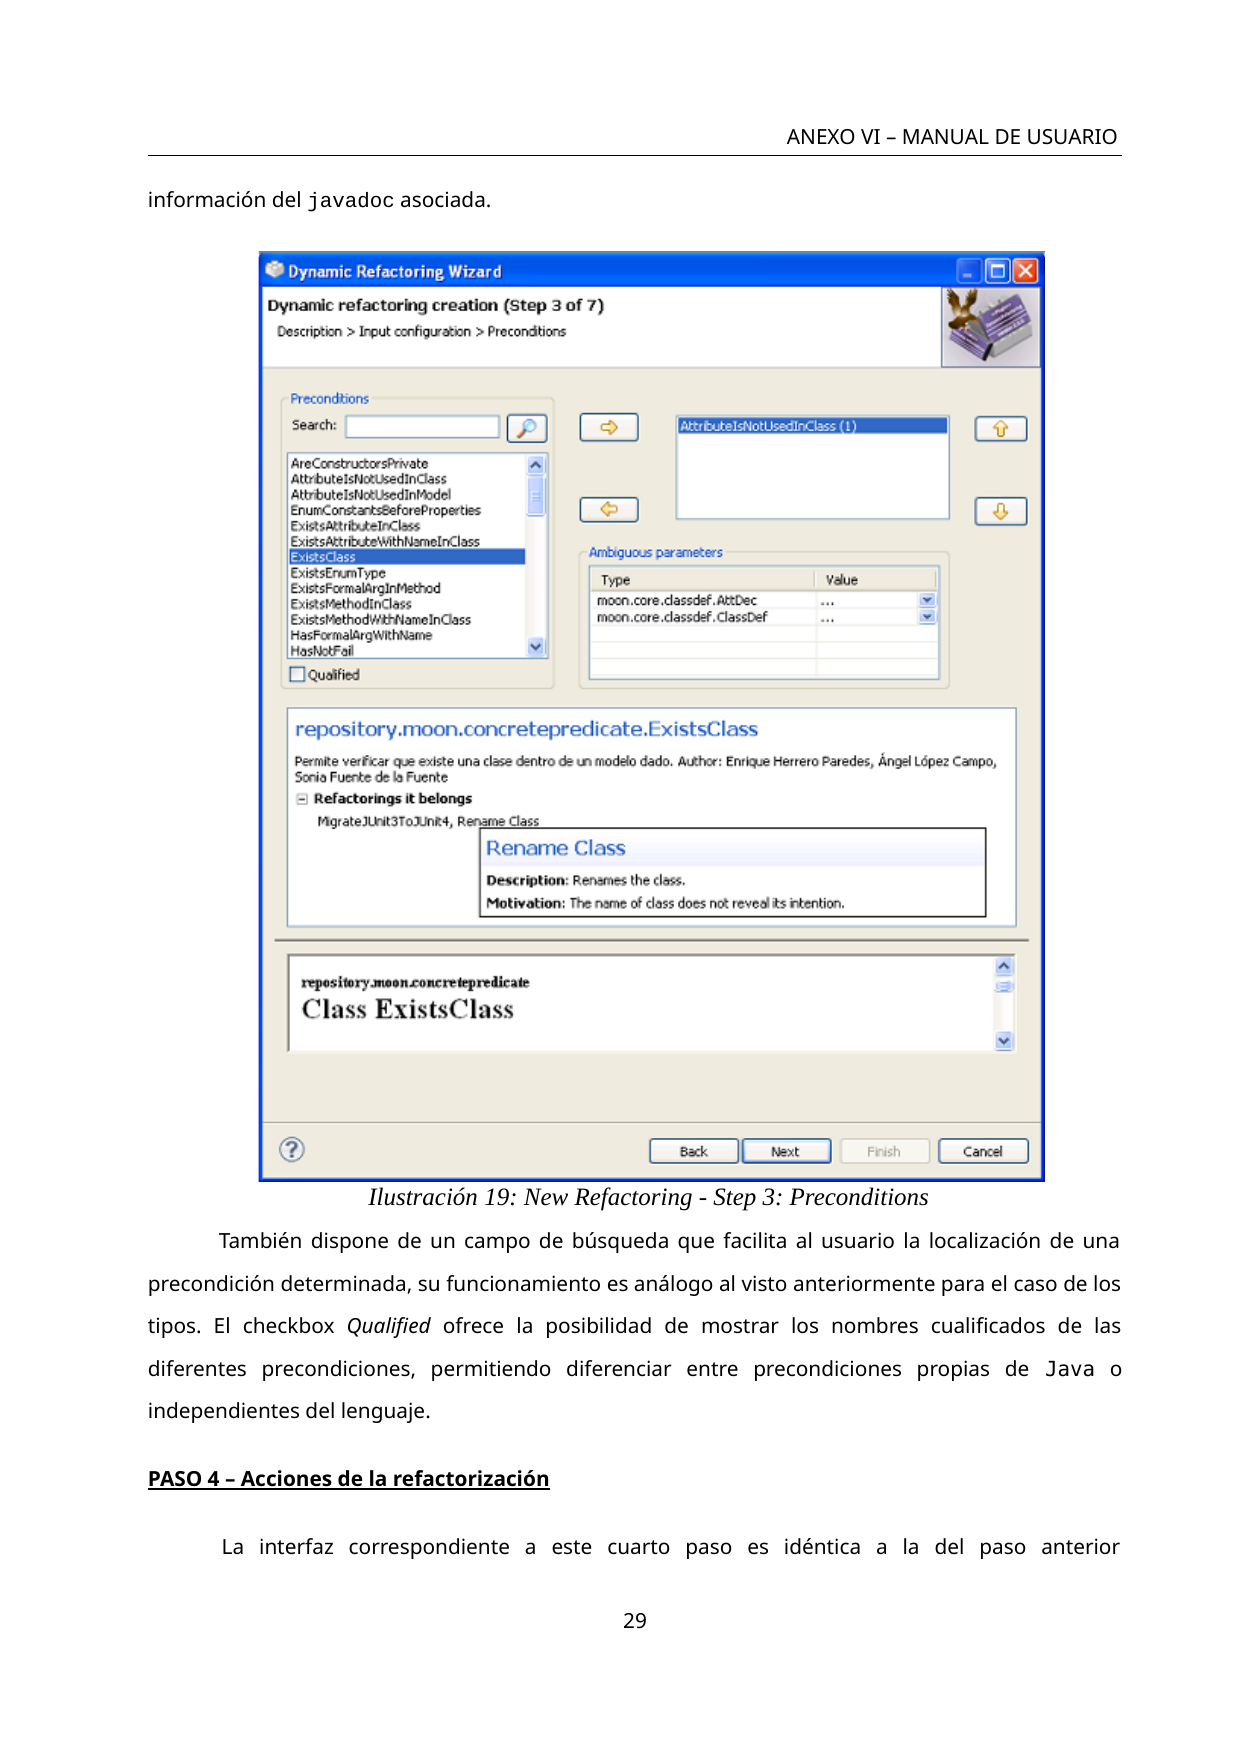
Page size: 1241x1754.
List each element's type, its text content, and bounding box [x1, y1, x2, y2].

text Ilustración 19: New Refactoring - Step 3: Preconditions [244, 1182, 1055, 1211]
text PASO 4 – Acciones de la refactorización [148, 1464, 1122, 1493]
picture [258, 251, 1045, 1182]
text La interfaz correspondiente a este cuarto paso es idéntica a la del paso anterior [148, 1532, 1122, 1560]
text información del javadoc asociada. [148, 185, 1122, 213]
text También dispone de un campo de búsqueda que facilita al usuario la localización de una precondición determinada, su funcionamiento es análogo al visto anteriormente para el caso de los tipos. El checkbox Qualified ofrece la posibilidad de mostrar los nombres cualificados de las diferentes precondiciones, permitiendo diferenciar entre precondiciones propias de Java o independientes del lenguaje. [148, 1182, 1122, 1425]
